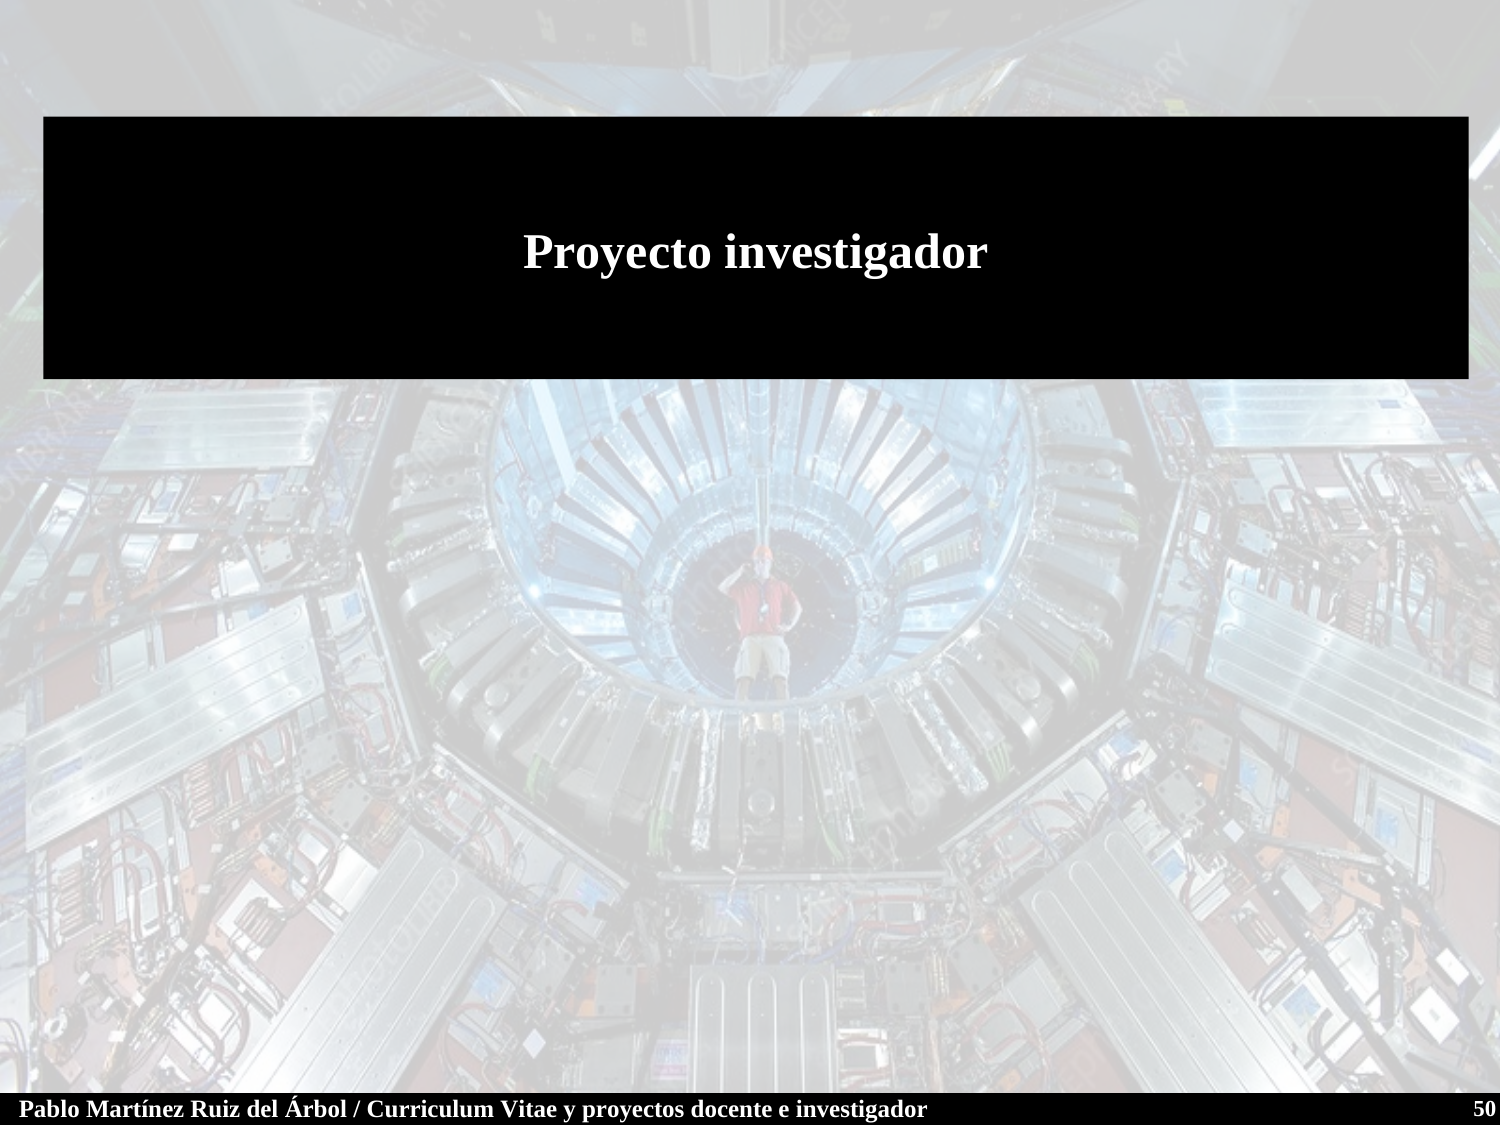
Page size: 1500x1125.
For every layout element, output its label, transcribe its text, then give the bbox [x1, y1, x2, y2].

text_box Proyecto investigador [43, 116, 1469, 380]
